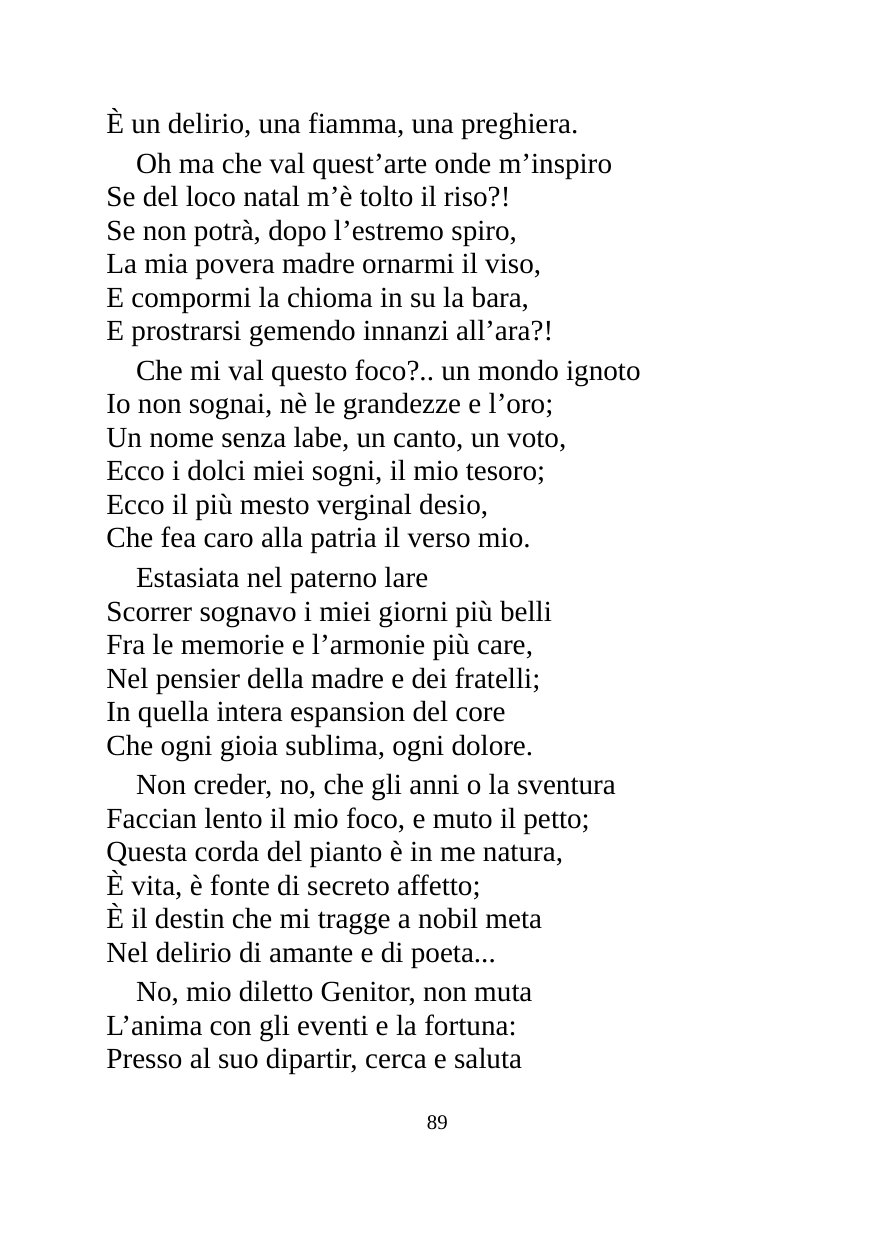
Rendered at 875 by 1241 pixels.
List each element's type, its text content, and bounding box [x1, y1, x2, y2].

text Che mi val questo foco?.. un mondo ignoto Io non sognai, nè le grandezze e l’oro; Un nome senza labe, un canto, un voto, Ecco i dolci miei sogni, il mio tesoro; Ecco il più mesto verginal desio, Che fea caro alla patria il verso mio. [106, 353, 768, 554]
text Non creder, no, che gli anni o la sventura Faccian lento il mio foco, e muto il petto; Questa corda del pianto è in me natura, È vita, è fonte di secreto affetto; È il destin che mi tragge a nobil meta Nel delirio di amante e di poeta... [106, 767, 768, 968]
text Oh ma che val quest’arte onde m’inspiro Se del loco natal m’è tolto il riso?! Se non potrà, dopo l’estremo spiro, La mia povera madre ornarmi il viso, E compormi la chioma in su la bara, E prostrarsi gemendo innanzi all’ara?! [106, 146, 768, 347]
text No, mio diletto Genitor, non muta L’anima con gli eventi e la fortuna: Presso al suo dipartir, cerca e saluta [106, 974, 768, 1075]
text Estasiata nel paterno lare Scorrer sognavo i miei giorni più belli Fra le memorie e l’armonie più care, Nel pensier della madre e dei fratelli; In quella intera espansion del core Che ogni gioia sublima, ogni dolore. [106, 560, 768, 761]
text È un delirio, una fiamma, una preghiera. [106, 106, 768, 140]
